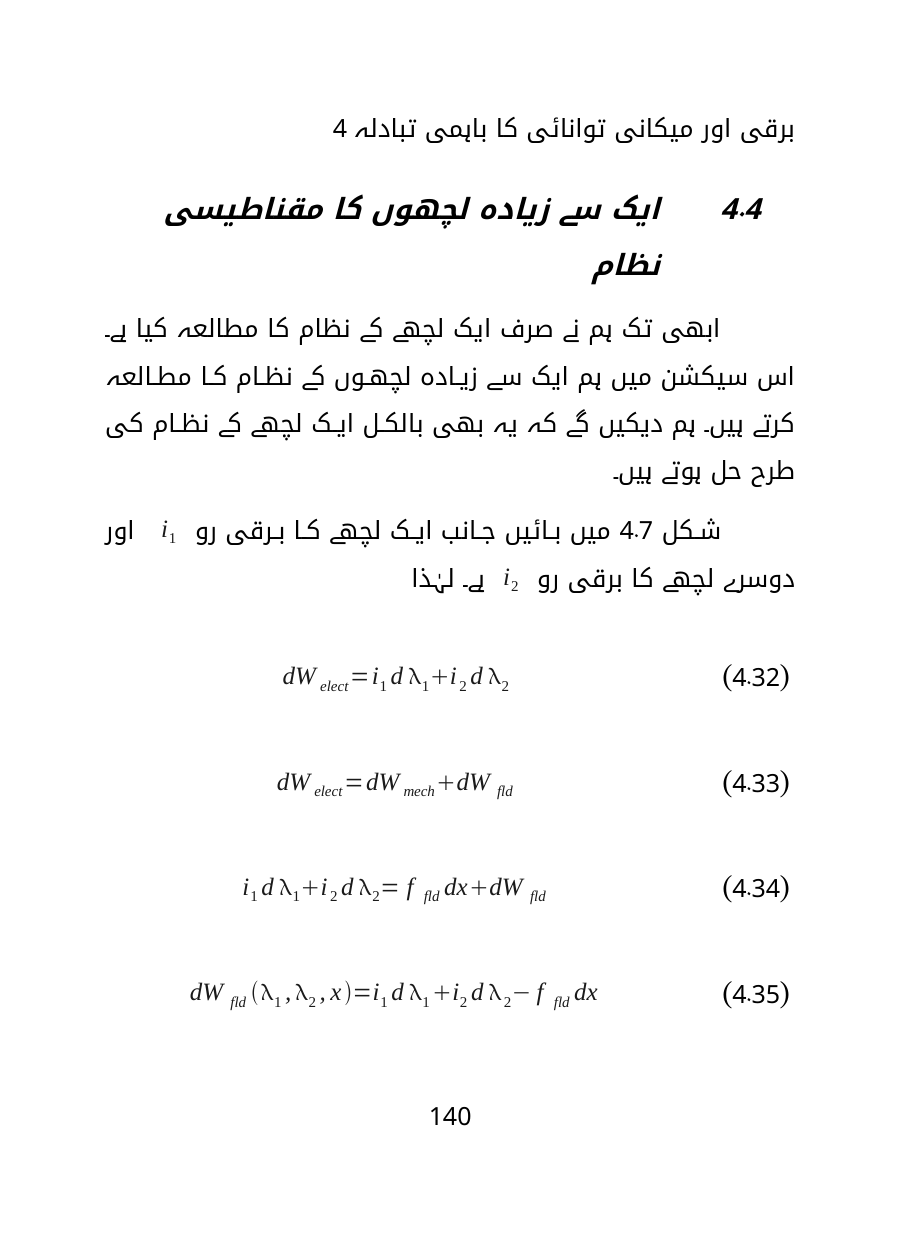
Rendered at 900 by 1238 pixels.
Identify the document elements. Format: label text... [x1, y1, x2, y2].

subtitle ایک سے زیادہ لچھوں کا مقناطیسی نظام [105, 182, 720, 293]
table_header (4.35) [674, 965, 795, 1037]
table_header [105, 965, 674, 1037]
text شکل 4.7 میں بائیں جانب ایک لچھے کا برقی رو اور دوسرے لچھے کا برقی روہے۔ لہٰذا [105, 508, 795, 602]
table_header [105, 649, 678, 720]
text ابھی تک ہم نے صرف ایک لچھے کے نظام کا مطالعہ کیا ہے۔ اس سیکشن میں ہم ایک سے زیادہ لچھوں کے نظام کا مطالعہ کرتے ہیں۔ ہم دیکیں گے کہ یہ بھی بالکل ایک لچھے کے نظام کی طرح حل ہوتے ہیں۔ [105, 306, 795, 495]
table_header [105, 860, 675, 931]
table_header (4.32) [678, 649, 795, 720]
table_header (4.34) [675, 860, 795, 931]
table_header [105, 754, 676, 826]
table_header (4.33) [676, 754, 795, 826]
